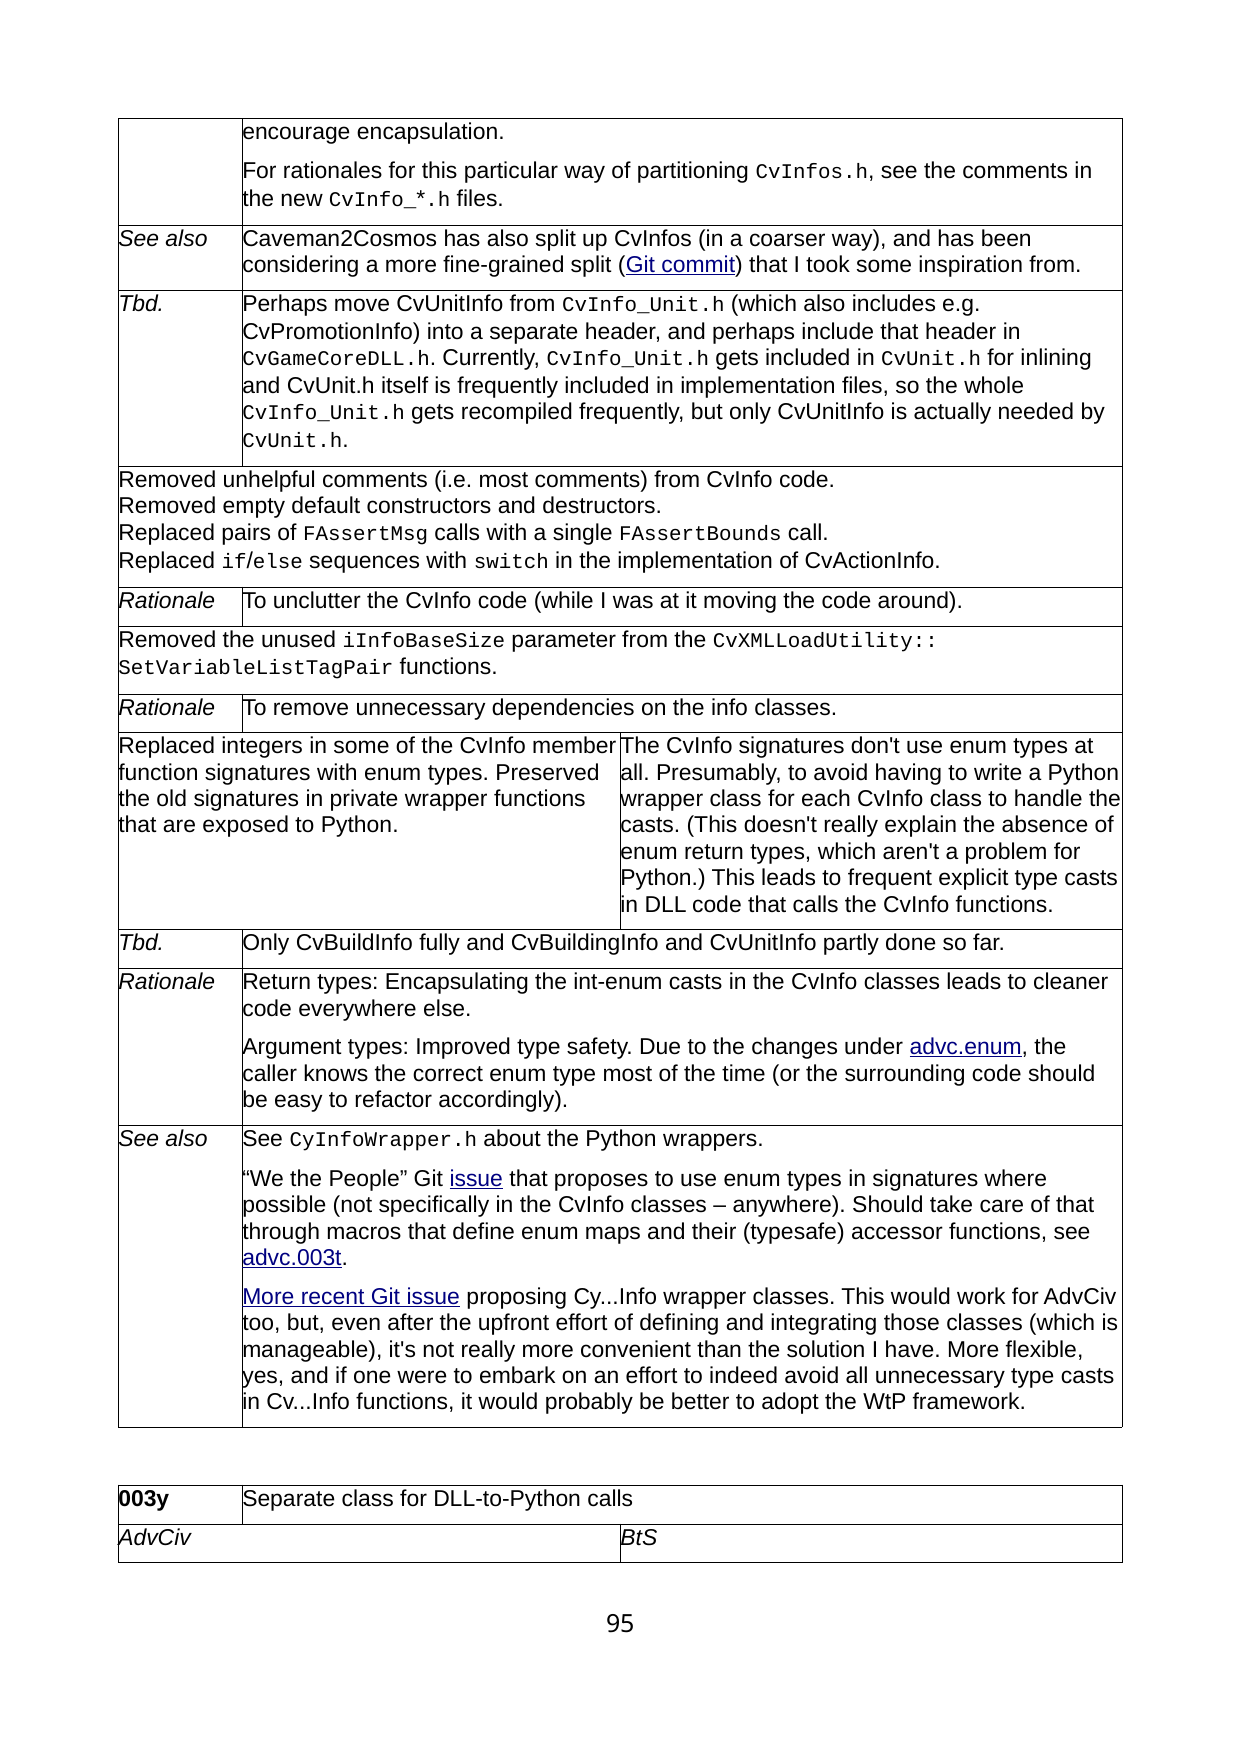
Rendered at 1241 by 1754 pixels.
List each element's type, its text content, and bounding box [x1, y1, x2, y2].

table_cell Rationale [119, 969, 242, 1125]
table_cell Caveman2Cosmos has also split up CvInfos (in a coarser way), and has been considering a more fine-grained split (Git commit) that I took some inspiration from. [243, 226, 1122, 290]
table_cell See also [119, 226, 242, 290]
table_cell Rationale [119, 588, 242, 626]
table_cell [119, 119, 242, 225]
table_cell To remove unnecessary dependencies on the info classes. [243, 695, 1122, 732]
table_cell See CyInfoWrapper.h about the Python wrappers. “We the People” Git issue that proposes to use enum types in signatures where possible (not specifically in the CvInfo classes – anywhere). Should take care of that through macros that define enum maps and their (typesafe) accessor functions, see advc.003t. More recent Git issue proposing Cy...Info wrapper classes. This would work for AdvCiv too, but, even after the upfront effort of defining and integrating those classes (which is manageable), it's not really more convenient than the solution I have. More flexible, yes, and if one were to embark on an effort to indeed avoid all unnecessary type casts in Cv...Info functions, it would probably be better to adopt the WtP framework. [243, 1126, 1122, 1427]
table_cell Rationale [119, 695, 242, 732]
table_cell encourage encapsulation. For rationales for this particular way of partitioning CvInfos.h, see the comments in the new CvInfo_*.h files. [243, 119, 1122, 225]
table_cell Only CvBuildInfo fully and CvBuildingInfo and CvUnitInfo partly done so far. [243, 930, 1122, 968]
table_cell See also [119, 1126, 242, 1427]
table_cell BtS [621, 1525, 1122, 1562]
table_header Separate class for DLL-to-Python calls [243, 1486, 1122, 1523]
table_cell The CvInfo signatures don't use enum types at all. Presumably, to avoid having to write a Python wrapper class for each CvInfo class to handle the casts. (This doesn't really explain the absence of enum return types, which aren't a problem for Python.) This leads to frequent explicit type casts in DLL code that calls the CvInfo functions. [621, 733, 1122, 929]
table_cell Tbd. [119, 291, 242, 466]
table_cell Perhaps move CvUnitInfo from CvInfo_Unit.h (which also includes e.g. CvPromotionInfo) into a separate header, and perhaps include that header in CvGameCoreDLL.h. Currently, CvInfo_Unit.h gets included in CvUnit.h for inlining and CvUnit.h itself is frequently included in implementation files, so the whole CvInfo_Unit.h gets recompiled frequently, but only CvUnitInfo is actually needed by CvUnit.h. [243, 291, 1122, 466]
table_cell Removed the unused iInfoBaseSize parameter from the CvXMLLoadUtility:: SetVariableListTagPair functions. [119, 627, 1122, 693]
table_cell To unclutter the CvInfo code (while I was at it moving the code around). [243, 588, 1122, 626]
table_cell AdvCiv [119, 1525, 620, 1562]
table_cell Return types: Encapsulating the int-enum casts in the CvInfo classes leads to cleaner code everywhere else. Argument types: Improved type safety. Due to the changes under advc.enum, the caller knows the correct enum type most of the time (or the surrounding code should be easy to refactor accordingly). [243, 969, 1122, 1125]
table_cell Replaced integers in some of the CvInfo member function signatures with enum types. Preserved the old signatures in private wrapper functions that are exposed to Python. [119, 733, 620, 929]
table_cell Removed unhelpful comments (i.e. most comments) from CvInfo code. Removed empty default constructors and destructors. Replaced pairs of FAssertMsg calls with a single FAssertBounds call. Replaced if/else sequences with switch in the implementation of CvActionInfo. [119, 467, 1122, 587]
table_header 003y [119, 1486, 242, 1523]
table_cell Tbd. [119, 930, 242, 968]
